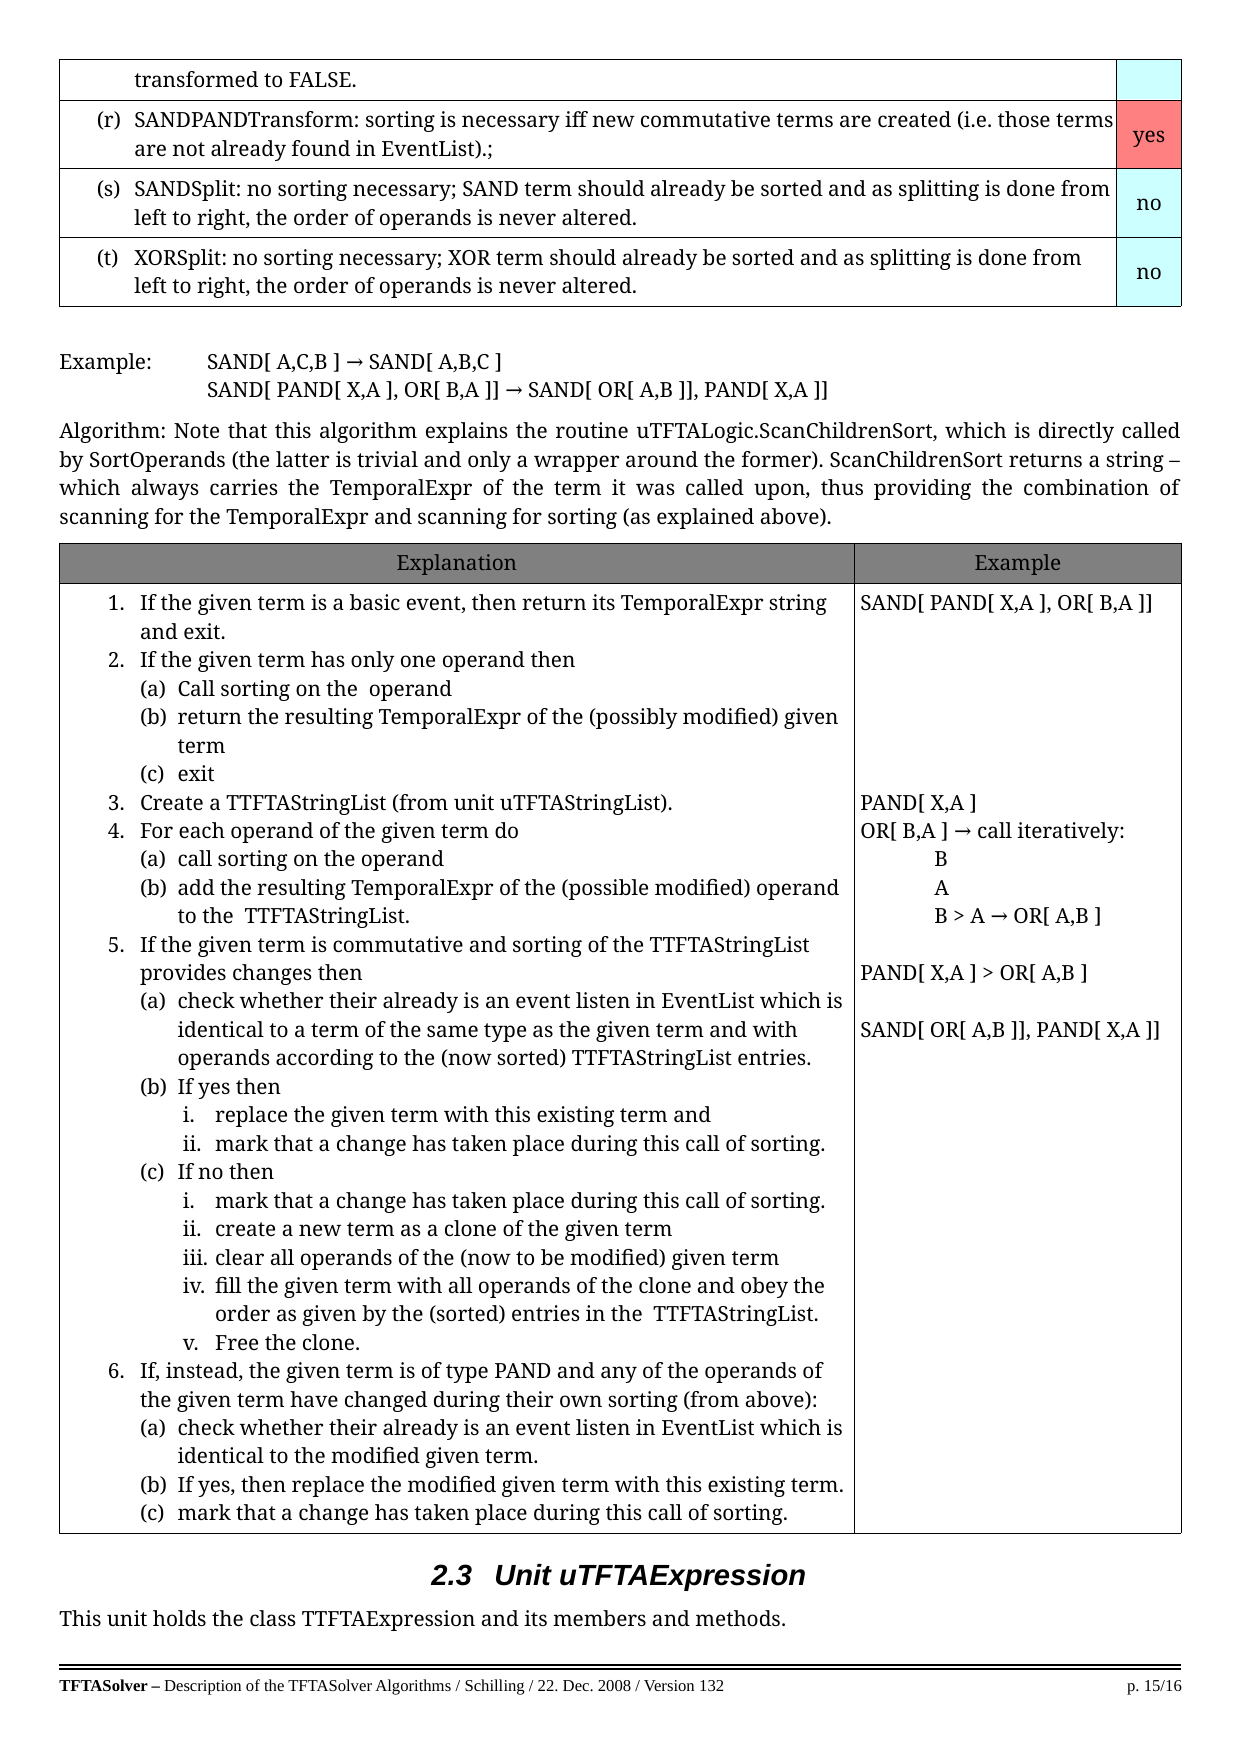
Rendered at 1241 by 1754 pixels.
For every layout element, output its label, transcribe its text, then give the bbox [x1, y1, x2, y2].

table_cell SANDPANDTransform: sorting is necessary iff new commutative terms are created (i.e. those terms are not already found in EventList).; [60, 101, 1116, 168]
table_cell no [1117, 169, 1181, 237]
table_cell yes [1117, 101, 1181, 168]
text This unit holds the class TTFTAExpression and its members and methods. [59, 1604, 1181, 1632]
table_cell XORSplit: no sorting necessary; XOR term should already be sorted and as splitting is done from left to right, the order of operands is never altered. [60, 238, 1116, 306]
table_cell If the given term is a basic event, then return its TemporalExpr string and exit. If the given term has only one operand then Call sorting on the operand return the resulting TemporalExpr of the (possibly modified) given term exit Create a TTFTAStringList (from unit uTFTAStringList). For each operand of the given term do call sorting on the operand add the resulting TemporalExpr of the (possible modified) operand to the TTFTAStringList. If the given term is commutative and sorting of the TTFTAStringList provides changes then check whether their already is an event listen in EventList which is identical to a term of the same type as the given term and with operands according to the (now sorted) TTFTAStringList entries. If yes then replace the given term with this existing term and mark that a change has taken place during this call of sorting. If no then mark that a change has taken place during this call of sorting. create a new term as a clone of the given term clear all operands of the (now to be modified) given term fill the given term with all operands of the clone and obey the order as given by the (sorted) entries in the TTFTAStringList. Free the clone. If, instead, the given term is of type PAND and any of the operands of the given term have changed during their own sorting (from above): check whether their already is an event listen in EventList which is identical to the modified given term. If yes, then replace the modified given term with this existing term. mark that a change has taken place during this call of sorting. [60, 584, 854, 1533]
table_header Example [855, 544, 1181, 583]
table_header Explanation [60, 544, 854, 583]
table_cell SAND[ PAND[ X,A ], OR[ B,A ]] PAND[ X,A ] OR[ B,A ] → call iteratively: B A B > A → OR[ A,B ] PAND[ X,A ] > OR[ A,B ] SAND[ OR[ A,B ]], PAND[ X,A ]] [855, 584, 1181, 1533]
text Example: SAND[ A,C,B ] → SAND[ A,B,C ] SAND[ PAND[ X,A ], OR[ B,A ]] → SAND[ OR[ A,B ]], PAND[ X,A ]] [59, 347, 1181, 404]
table_cell SANDSplit: no sorting necessary; SAND term should already be sorted and as splitting is done from left to right, the order of operands is never altered. [60, 169, 1116, 237]
table_cell [1117, 60, 1181, 99]
subtitle Unit uTFTAExpression [59, 1558, 1181, 1591]
table_cell no [1117, 238, 1181, 306]
text Algorithm: Note that this algorithm explains the routine uTFTALogic.ScanChildrenSort, which is directly called by SortOperands (the latter is trivial and only a wrapper around the former). ScanChildrenSort returns a string – which always carries the TemporalExpr of the term it was called upon, thus providing the combination of scanning for the TemporalExpr and scanning for sorting (as explained above). [59, 416, 1181, 530]
table_cell transformed to FALSE. [60, 60, 1116, 99]
